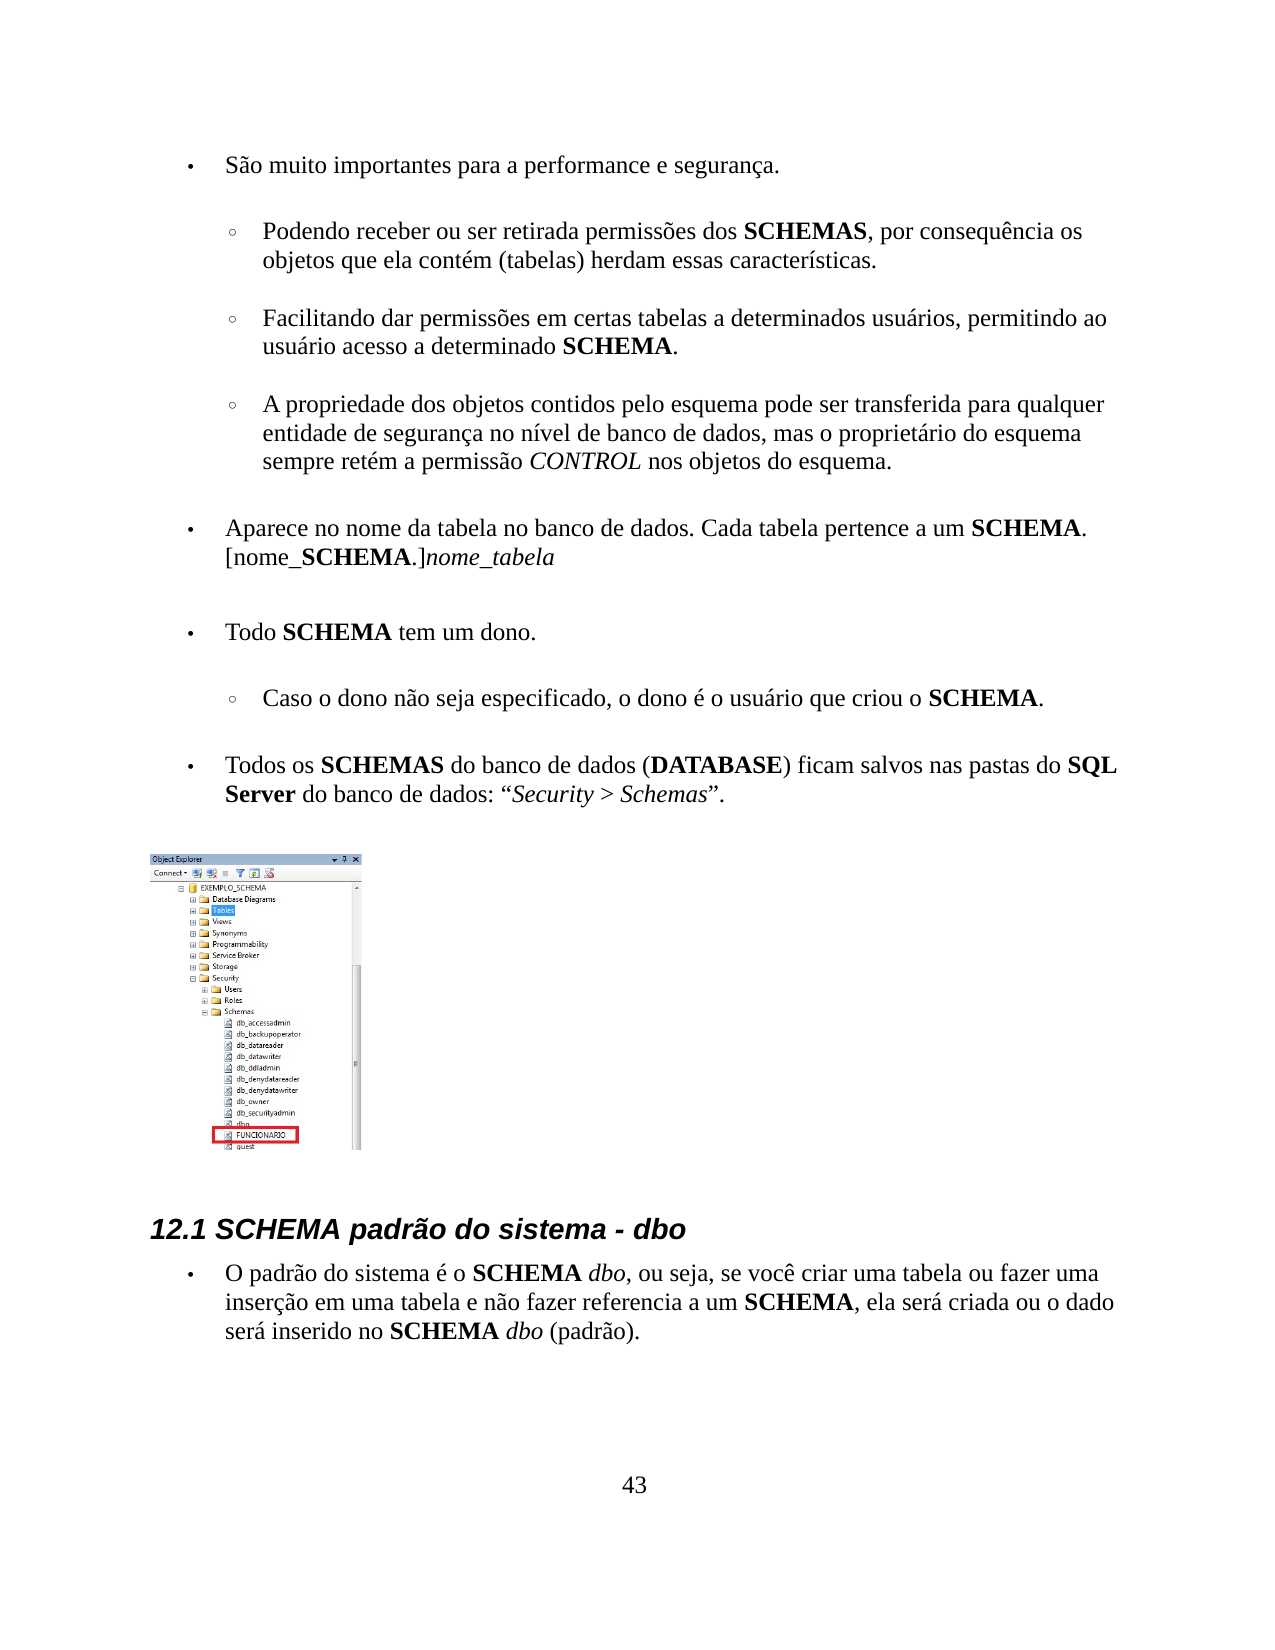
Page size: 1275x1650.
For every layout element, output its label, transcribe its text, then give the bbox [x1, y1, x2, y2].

list Caso o dono não seja especificado, o dono é o usuário que criou o SCHEMA. [225, 683, 1125, 741]
list Podendo receber ou ser retirada permissões dos SCHEMAS, por consequência os objetos que ela contém (tabelas) herdam essas características. [225, 216, 1125, 303]
list Todo SCHEMA tem um dono. [187, 617, 1125, 674]
list O padrão do sistema é o SCHEMA dbo, ou seja, se você criar uma tabela ou fazer uma inserção em uma tabela e não fazer referencia a um SCHEMA, ela será criada ou o dado será inserido no SCHEMA dbo (padrão). [187, 1258, 1125, 1373]
list Facilitando dar permissões em certas tabelas a determinados usuários, permitindo ao usuário acesso a determinado SCHEMA. [225, 303, 1125, 389]
subtitle 12.1 SCHEMA padrão do sistema - dbo [150, 1212, 1125, 1246]
list A propriedade dos objetos contidos pelo esquema pode ser transferida para qualquer entidade de segurança no nível de banco de dados, mas o proprietário do esquema sempre retém a permissão CONTROL nos objetos do esquema. [225, 389, 1125, 504]
list Aparece no nome da tabela no banco de dados. Cada tabela pertence a um SCHEMA. [nome_SCHEMA.]nome_tabela [187, 513, 1125, 599]
list São muito importantes para a performance e segurança. [187, 150, 1125, 207]
picture [150, 854, 362, 1150]
list Todos os SCHEMAS do banco de dados (DATABASE) ficam salvos nas pastas do SQL Server do banco de dados: “Security > Schemas”. [187, 750, 1125, 836]
